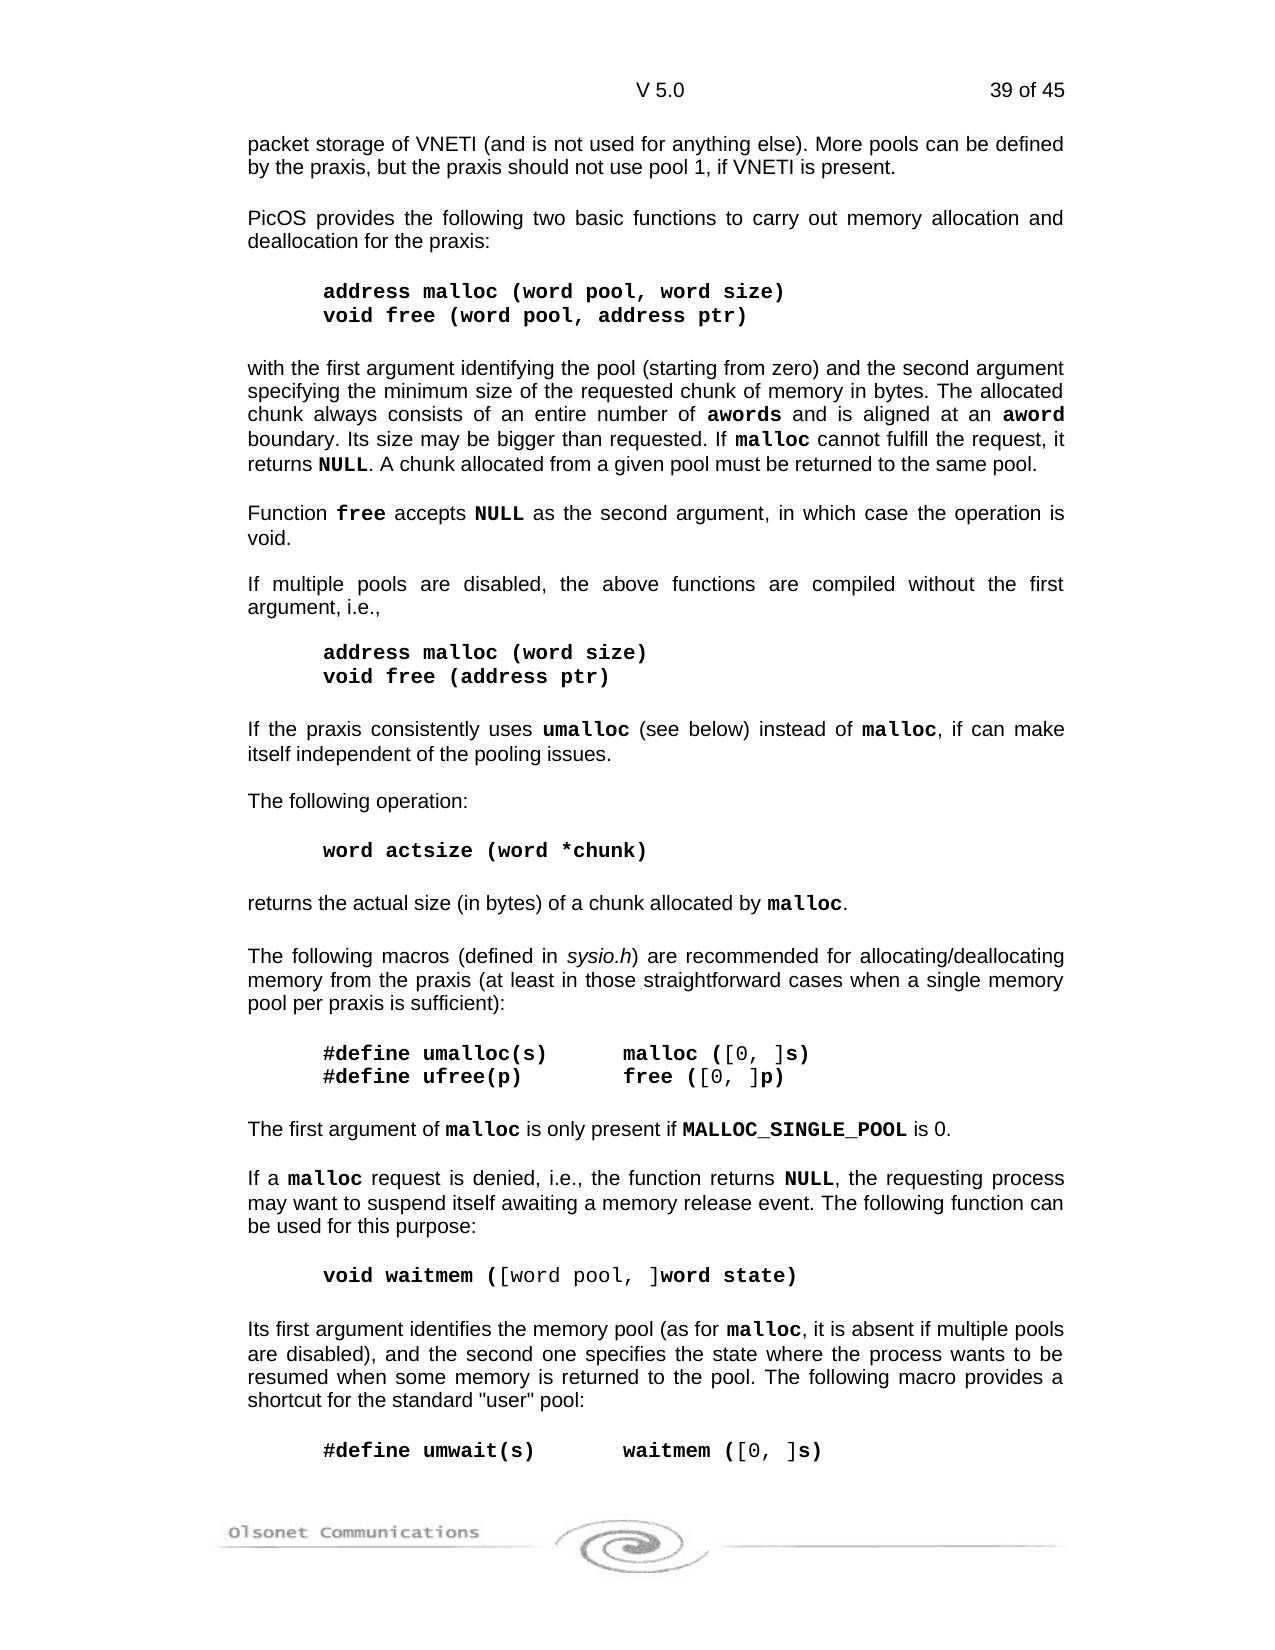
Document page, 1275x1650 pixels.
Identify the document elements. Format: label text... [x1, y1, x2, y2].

text void free (word pool, address ptr) [248, 304, 1065, 328]
text word actsize (word *chunk) [248, 840, 1065, 864]
text address malloc (word pool, word size) [248, 281, 1065, 304]
text Function free accepts NULL as the second argument, in which case the operation is void. [247, 501, 1065, 549]
text The following operation: [247, 789, 1065, 812]
text returns the actual size (in bytes) of a chunk allocated by malloc. [247, 892, 1065, 917]
text If the praxis consistently uses umalloc (see below) instead of malloc, if can make itself independent of the pooling issues. [247, 718, 1065, 766]
text If multiple pools are disabled, the above functions are compiled without the first argument, i.e., [247, 573, 1065, 619]
text The first argument of malloc is only present if MALLOC_SINGLE_POOL is 0. [247, 1118, 1065, 1143]
text void free (address ptr) [248, 666, 1065, 690]
text #define umalloc(s) malloc ([0, ]s) [248, 1042, 1065, 1066]
text Its first argument identifies the memory pool (as for malloc, it is absent if multiple pools are disabled), and the second one specifies the state where the process wants to be resumed when some memory is returned to the pool. The following macro provides a shortcut for the standard "user" pool: [247, 1317, 1065, 1412]
text PicOS provides the following two basic functions to carry out memory allocation and deallocation for the praxis: [247, 207, 1065, 253]
text #define umwait(s) waitmem ([0, ]s) [248, 1440, 1065, 1463]
text void waitmem ([word pool, ]word state) [248, 1266, 1065, 1289]
text address malloc (word size) [248, 642, 1065, 666]
text The following macros (defined in sysio.h) are recommended for allocating/deallocating memory from the praxis (at least in those straightforward cases when a single memory pool per praxis is sufficient): [247, 945, 1065, 1014]
text with the first argument identifying the pool (starting from zero) and the second argument specifying the minimum size of the requested chunk of memory in bytes. The allocated chunk always consists of an entire number of awords and is aligned at an aword boundary. Its size may be bigger than requested. If malloc cannot fulfill the request, it returns NULL. A chunk allocated from a given pool must be returned to the same pool. [247, 356, 1065, 478]
text If a malloc request is denied, i.e., the function returns NULL, the requesting process may want to suspend itself awaiting a memory release event. The following function can be used for this purpose: [247, 1166, 1065, 1238]
text #define ufree(p) free ([0, ]p) [248, 1066, 1065, 1090]
picture [210, 1504, 1065, 1596]
text packet storage of VNETI (and is not used for anything else). More pools can be defined by the praxis, but the praxis should not use pool 1, if VNETI is present. [247, 132, 1065, 179]
